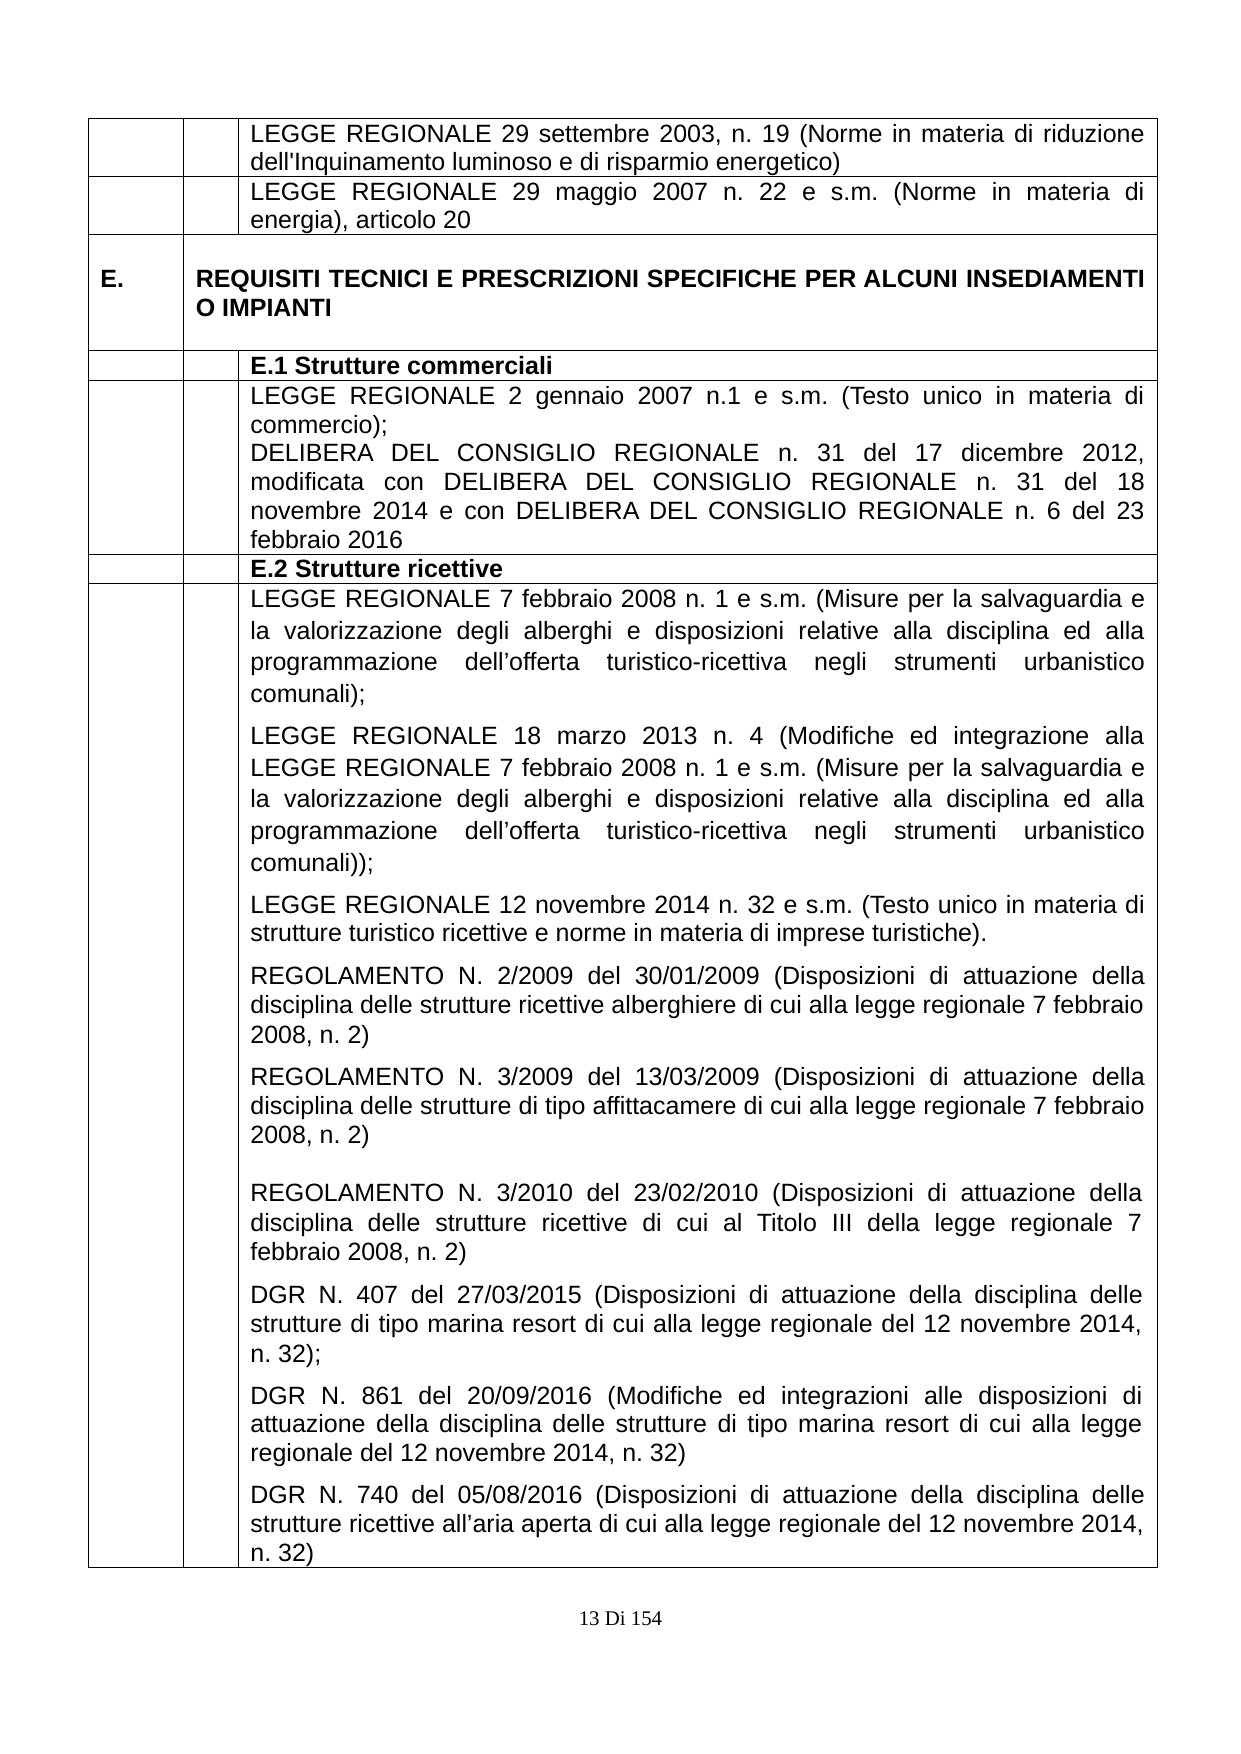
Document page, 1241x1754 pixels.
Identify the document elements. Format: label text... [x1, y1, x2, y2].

table_cell E. [89, 235, 183, 350]
table_cell [89, 177, 183, 234]
table_cell [184, 119, 238, 176]
table_cell [184, 177, 238, 234]
table_cell REQUISITI TECNICI E PRESCRIZIONI SPECIFICHE PER ALCUNI INSEDIAMENTI O IMPIANTI [184, 235, 1157, 350]
table_cell LEGGE REGIONALE 2 gennaio 2007 n.1 e s.m. (Testo unico in materia di commercio); DELIBERA DEL CONSIGLIO REGIONALE n. 31 del 17 dicembre 2012, modificata con DELIBERA DEL CONSIGLIO REGIONALE n. 31 del 18 novembre 2014 e con DELIBERA DEL CONSIGLIO REGIONALE n. 6 del 23 febbraio 2016 [239, 381, 1157, 553]
table_cell [89, 119, 183, 176]
table_cell [184, 555, 238, 583]
table_cell E.1 Strutture commerciali [239, 351, 1157, 380]
table_cell LEGGE REGIONALE 29 settembre 2003, n. 19 (Norme in materia di riduzione dell'Inquinamento luminoso e di risparmio energetico) [239, 119, 1157, 176]
table_cell [89, 381, 183, 553]
table_cell [89, 351, 183, 380]
table_cell LEGGE REGIONALE 7 febbraio 2008 n. 1 e s.m. (Misure per la salvaguardia e la valorizzazione degli alberghi e disposizioni relative alla disciplina ed alla programmazione dell’offerta turistico-ricettiva negli strumenti urbanistico comunali); LEGGE REGIONALE 18 marzo 2013 n. 4 (Modifiche ed integrazione alla LEGGE REGIONALE 7 febbraio 2008 n. 1 e s.m. (Misure per la salvaguardia e la valorizzazione degli alberghi e disposizioni relative alla disciplina ed alla programmazione dell’offerta turistico-ricettiva negli strumenti urbanistico comunali)); LEGGE REGIONALE 12 novembre 2014 n. 32 e s.m. (Testo unico in materia di strutture turistico ricettive e norme in materia di imprese turistiche). REGOLAMENTO N. 2/2009 del 30/01/2009 (Disposizioni di attuazione della disciplina delle strutture ricettive alberghiere di cui alla legge regionale 7 febbraio 2008, n. 2) REGOLAMENTO N. 3/2009 del 13/03/2009 (Disposizioni di attuazione della disciplina delle strutture di tipo affittacamere di cui alla legge regionale 7 febbraio 2008, n. 2) REGOLAMENTO N. 3/2010 del 23/02/2010 (Disposizioni di attuazione della disciplina delle strutture ricettive di cui al Titolo III della legge regionale 7 febbraio 2008, n. 2) DGR N. 407 del 27/03/2015 (Disposizioni di attuazione della disciplina delle strutture di tipo marina resort di cui alla legge regionale del 12 novembre 2014, n. 32); DGR N. 861 del 20/09/2016 (Modifiche ed integrazioni alle disposizioni di attuazione della disciplina delle strutture di tipo marina resort di cui alla legge regionale del 12 novembre 2014, n. 32) DGR N. 740 del 05/08/2016 (Disposizioni di attuazione della disciplina delle strutture ricettive all’aria aperta di cui alla legge regionale del 12 novembre 2014, n. 32) [239, 584, 1157, 1567]
table_cell [89, 584, 183, 1567]
table_cell E.2 Strutture ricettive [239, 555, 1157, 583]
table_cell [184, 584, 238, 1567]
table_cell LEGGE REGIONALE 29 maggio 2007 n. 22 e s.m. (Norme in materia di energia), articolo 20 [239, 177, 1157, 234]
table_cell [184, 381, 238, 553]
table_cell [184, 351, 238, 380]
table_cell [89, 555, 183, 583]
